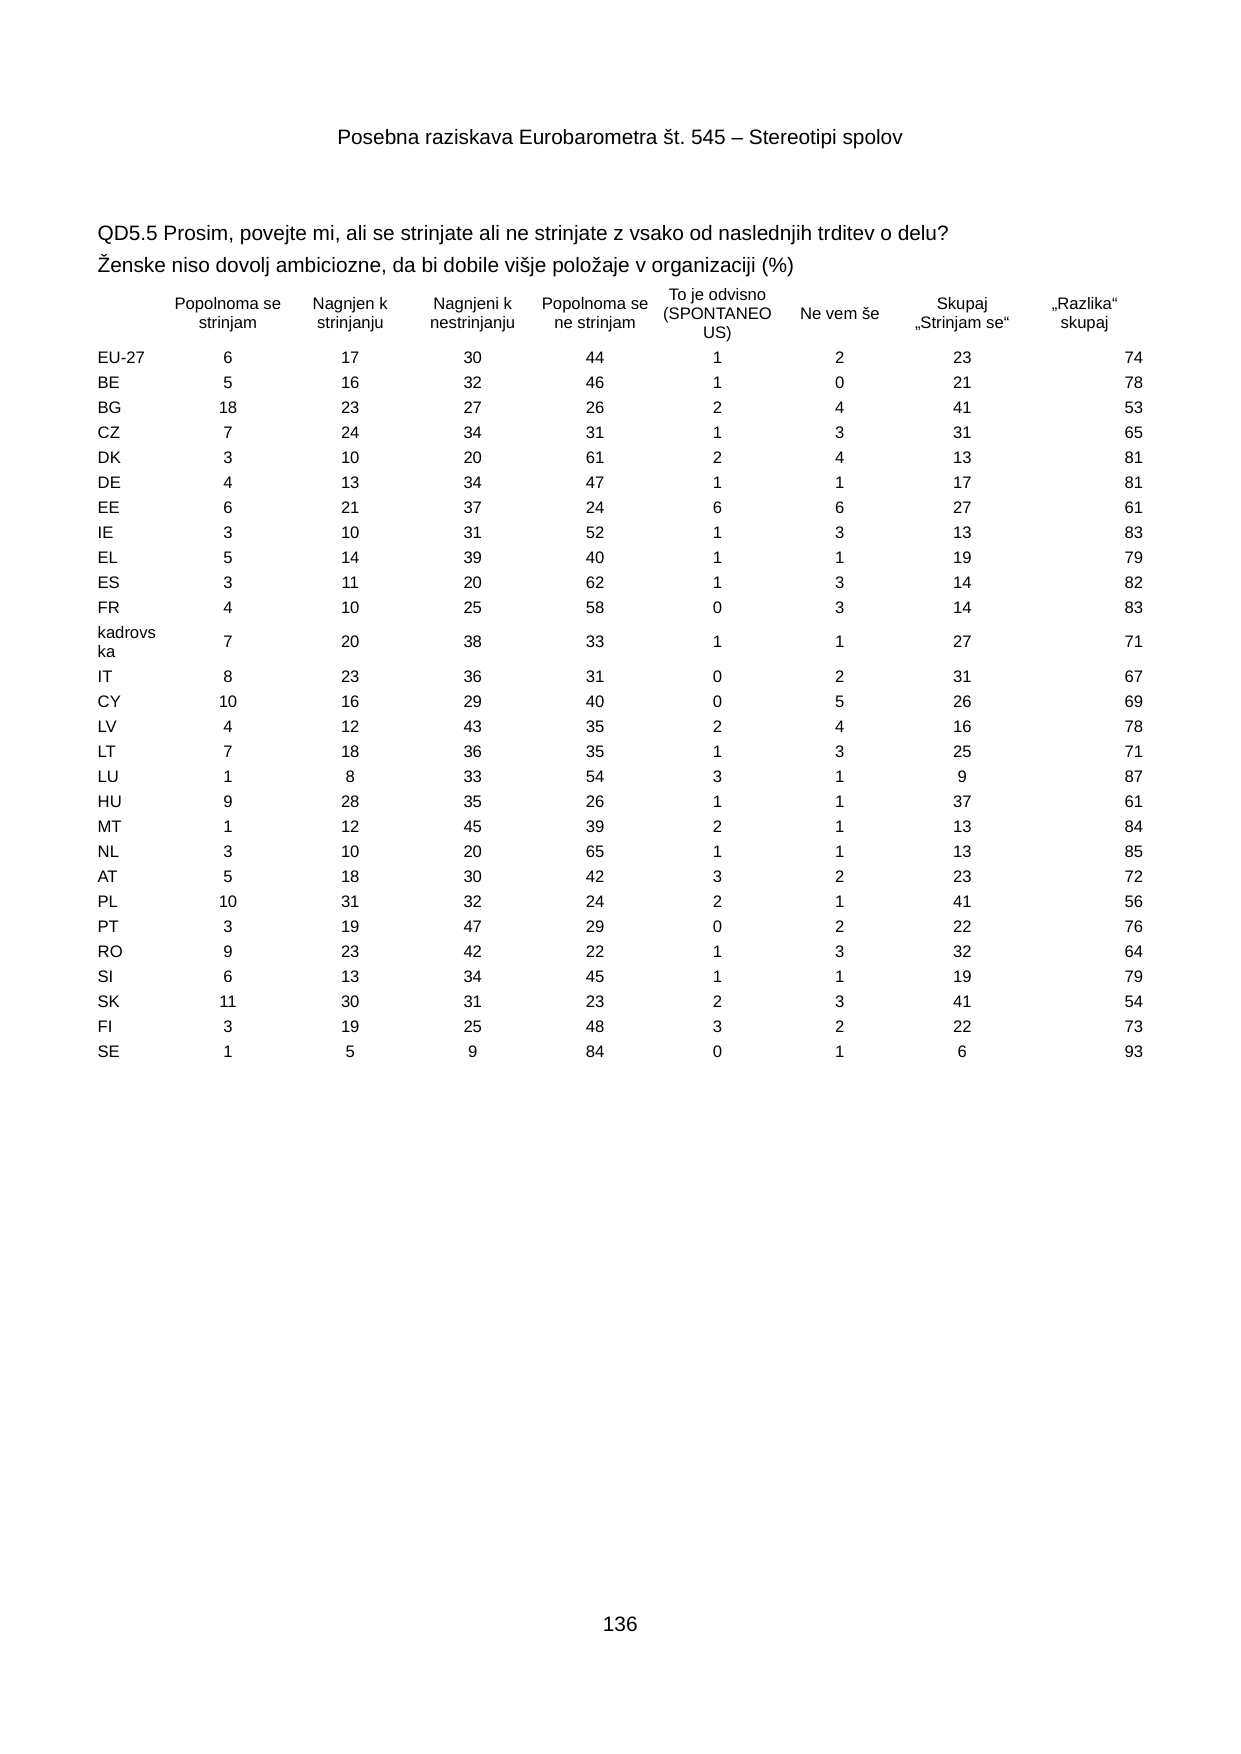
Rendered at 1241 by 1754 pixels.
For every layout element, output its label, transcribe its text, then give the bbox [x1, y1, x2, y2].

table_cell 23 [289, 664, 411, 689]
table_cell 37 [901, 789, 1023, 814]
table_cell 0 [656, 1039, 778, 1064]
table_cell 18 [166, 395, 289, 420]
table_cell 19 [901, 964, 1023, 989]
table_cell 61 [534, 445, 656, 470]
table_cell 1 [166, 1039, 289, 1064]
table_cell 5 [779, 689, 901, 714]
table_cell PL [95, 889, 166, 914]
table_cell 28 [289, 789, 411, 814]
table_cell 20 [411, 839, 534, 864]
table_cell 29 [411, 689, 534, 714]
table_cell 14 [289, 545, 411, 570]
table_cell SI [95, 964, 166, 989]
table_cell kadrovska [95, 620, 166, 664]
table_cell 9 [411, 1039, 534, 1064]
table_cell Ne vem še [779, 281, 901, 345]
table_cell 53 [1023, 395, 1146, 420]
table_cell 3 [166, 914, 289, 939]
table_cell 37 [411, 495, 534, 520]
table_cell Popolnoma se ne strinjam [534, 281, 656, 345]
table_cell 31 [534, 420, 656, 445]
table_cell EL [95, 545, 166, 570]
table_cell 1 [779, 620, 901, 664]
table_cell 4 [166, 595, 289, 620]
table_cell 13 [901, 839, 1023, 864]
table_cell 25 [411, 1014, 534, 1039]
table_cell 4 [779, 714, 901, 739]
table_cell 7 [166, 620, 289, 664]
table_cell 83 [1023, 595, 1146, 620]
table_cell 42 [411, 939, 534, 964]
table_cell 2 [656, 395, 778, 420]
table_cell 5 [289, 1039, 411, 1064]
table_cell 1 [656, 370, 778, 395]
table_cell 71 [1023, 620, 1146, 664]
table_cell 6 [656, 495, 778, 520]
table_cell 18 [289, 864, 411, 889]
table_cell 56 [1023, 889, 1146, 914]
table_cell 1 [656, 739, 778, 764]
table_cell 1 [656, 570, 778, 595]
table_cell 2 [656, 989, 778, 1014]
table_cell 32 [411, 889, 534, 914]
table_cell 67 [1023, 664, 1146, 689]
table_cell 83 [1023, 520, 1146, 545]
table_cell 65 [534, 839, 656, 864]
table_cell 65 [1023, 420, 1146, 445]
table_cell 64 [1023, 939, 1146, 964]
table_cell 35 [534, 714, 656, 739]
table_cell 5 [166, 864, 289, 889]
table_cell 19 [289, 914, 411, 939]
table_cell 32 [901, 939, 1023, 964]
table_cell 3 [166, 520, 289, 545]
table_cell 9 [166, 939, 289, 964]
table_cell HU [95, 789, 166, 814]
table_cell 22 [901, 1014, 1023, 1039]
table_cell 3 [166, 839, 289, 864]
table_cell 44 [534, 345, 656, 370]
table_cell 25 [411, 595, 534, 620]
table_cell 1 [779, 764, 901, 789]
table_cell 31 [289, 889, 411, 914]
table_cell 2 [779, 664, 901, 689]
table_cell MT [95, 814, 166, 839]
table_cell 19 [901, 545, 1023, 570]
table_cell 2 [656, 714, 778, 739]
table_cell 3 [779, 595, 901, 620]
table_cell 3 [656, 1014, 778, 1039]
table_cell CY [95, 689, 166, 714]
table_cell 1 [779, 1039, 901, 1064]
table_cell IT [95, 664, 166, 689]
table_cell 3 [166, 1014, 289, 1039]
table_cell SE [95, 1039, 166, 1064]
table_cell 1 [656, 964, 778, 989]
table_cell 23 [901, 345, 1023, 370]
table_cell 5 [166, 370, 289, 395]
table_cell 33 [411, 764, 534, 789]
table_cell 41 [901, 989, 1023, 1014]
table_cell 16 [289, 370, 411, 395]
table_cell 6 [779, 495, 901, 520]
table_cell 3 [779, 989, 901, 1014]
table_cell 12 [289, 814, 411, 839]
table_cell 6 [166, 345, 289, 370]
table_cell 48 [534, 1014, 656, 1039]
table_cell 3 [779, 520, 901, 545]
table_cell 10 [289, 595, 411, 620]
table_cell EE [95, 495, 166, 520]
table_cell 34 [411, 420, 534, 445]
table_cell Nagnjeni k nestrinjanju [411, 281, 534, 345]
table_cell 23 [289, 395, 411, 420]
table_cell LV [95, 714, 166, 739]
table_cell 8 [289, 764, 411, 789]
table_cell 23 [534, 989, 656, 1014]
table_cell 34 [411, 964, 534, 989]
table_cell 11 [289, 570, 411, 595]
table_cell 40 [534, 545, 656, 570]
table_cell 16 [289, 689, 411, 714]
table_cell ES [95, 570, 166, 595]
table_cell 2 [779, 864, 901, 889]
table_cell 71 [1023, 739, 1146, 764]
table_cell 76 [1023, 914, 1146, 939]
table_cell 31 [411, 520, 534, 545]
table_cell 26 [534, 395, 656, 420]
table_cell 20 [411, 570, 534, 595]
table_cell 10 [289, 445, 411, 470]
table_cell 1 [166, 814, 289, 839]
table_cell 38 [411, 620, 534, 664]
table_cell 17 [289, 345, 411, 370]
table_cell 39 [534, 814, 656, 839]
table_cell 61 [1023, 495, 1146, 520]
table_cell 40 [534, 689, 656, 714]
table_cell 2 [779, 345, 901, 370]
table_cell 3 [779, 739, 901, 764]
table_cell 34 [411, 470, 534, 495]
table_cell 41 [901, 395, 1023, 420]
table_cell 74 [1023, 345, 1146, 370]
table_cell 26 [901, 689, 1023, 714]
table_cell 45 [534, 964, 656, 989]
table_cell 10 [166, 889, 289, 914]
table_cell 1 [166, 764, 289, 789]
table_cell 54 [1023, 989, 1146, 1014]
table_cell 29 [534, 914, 656, 939]
table_cell RO [95, 939, 166, 964]
table_cell 3 [166, 445, 289, 470]
table_cell 14 [901, 570, 1023, 595]
table_cell 82 [1023, 570, 1146, 595]
table_cell 1 [656, 939, 778, 964]
table_cell LT [95, 739, 166, 764]
table_cell 1 [779, 814, 901, 839]
table_cell 1 [656, 520, 778, 545]
table_cell 6 [166, 964, 289, 989]
table_cell 35 [411, 789, 534, 814]
table_cell To je odvisno (SPONTANEOUS) [656, 281, 778, 345]
table_cell 24 [534, 889, 656, 914]
table_cell 32 [411, 370, 534, 395]
table_cell 61 [1023, 789, 1146, 814]
table_cell PT [95, 914, 166, 939]
table_cell 10 [289, 520, 411, 545]
table_cell 22 [901, 914, 1023, 939]
table_cell 39 [411, 545, 534, 570]
table_cell FI [95, 1014, 166, 1039]
table_cell 13 [289, 470, 411, 495]
table_header QD5.5 Prosim, povejte mi, ali se strinjate ali ne strinjate z vsako od naslednjih trditev o delu? [95, 217, 1146, 249]
table_cell 54 [534, 764, 656, 789]
table_cell 2 [779, 1014, 901, 1039]
table_cell 30 [411, 345, 534, 370]
table_cell 72 [1023, 864, 1146, 889]
table_cell 81 [1023, 470, 1146, 495]
table_cell Ženske niso dovolj ambiciozne, da bi dobile višje položaje v organizaciji (%) [95, 249, 1146, 281]
table_cell 10 [166, 689, 289, 714]
table_cell 93 [1023, 1039, 1146, 1064]
table_cell 13 [901, 445, 1023, 470]
table_cell 58 [534, 595, 656, 620]
table_cell 1 [656, 345, 778, 370]
table_cell 36 [411, 664, 534, 689]
table_cell 35 [534, 739, 656, 764]
table_cell BG [95, 395, 166, 420]
table_cell 6 [901, 1039, 1023, 1064]
table_cell 1 [656, 620, 778, 664]
table_cell Popolnoma se strinjam [166, 281, 289, 345]
table_cell 27 [901, 620, 1023, 664]
table_cell 84 [1023, 814, 1146, 839]
table_cell DE [95, 470, 166, 495]
table_cell 31 [901, 664, 1023, 689]
table_cell NL [95, 839, 166, 864]
table_cell 4 [166, 714, 289, 739]
table_cell 43 [411, 714, 534, 739]
table_cell 1 [656, 545, 778, 570]
table_cell 27 [901, 495, 1023, 520]
table_cell 27 [411, 395, 534, 420]
table_cell 20 [289, 620, 411, 664]
table_cell 3 [656, 764, 778, 789]
table_cell 84 [534, 1039, 656, 1064]
table_cell 1 [656, 789, 778, 814]
table_cell 13 [901, 520, 1023, 545]
table_cell 3 [779, 570, 901, 595]
table_cell 79 [1023, 964, 1146, 989]
table_cell 12 [289, 714, 411, 739]
table_cell 2 [656, 889, 778, 914]
table_cell 0 [779, 370, 901, 395]
table_cell AT [95, 864, 166, 889]
table_cell 30 [289, 989, 411, 1014]
table_cell 5 [166, 545, 289, 570]
table_cell 2 [656, 814, 778, 839]
table_cell 33 [534, 620, 656, 664]
table_cell 23 [289, 939, 411, 964]
table_cell 42 [534, 864, 656, 889]
table_cell 36 [411, 739, 534, 764]
table_cell 10 [289, 839, 411, 864]
table_cell 2 [779, 914, 901, 939]
table_cell LU [95, 764, 166, 789]
table_cell 20 [411, 445, 534, 470]
table_cell 3 [166, 570, 289, 595]
table_cell 26 [534, 789, 656, 814]
table_cell 7 [166, 420, 289, 445]
table_cell 1 [779, 789, 901, 814]
table_cell 0 [656, 664, 778, 689]
table_cell 1 [656, 420, 778, 445]
table_cell 1 [779, 964, 901, 989]
table_cell 0 [656, 595, 778, 620]
table_cell 87 [1023, 764, 1146, 789]
table_cell CZ [95, 420, 166, 445]
table_cell 45 [411, 814, 534, 839]
table_cell 22 [534, 939, 656, 964]
table_cell 7 [166, 739, 289, 764]
table_cell 9 [901, 764, 1023, 789]
table_cell 21 [901, 370, 1023, 395]
table_cell 1 [656, 839, 778, 864]
table_cell 24 [534, 495, 656, 520]
table_cell 46 [534, 370, 656, 395]
table_cell 13 [901, 814, 1023, 839]
table_cell 8 [166, 664, 289, 689]
table_cell 47 [411, 914, 534, 939]
table_cell 0 [656, 689, 778, 714]
table_cell 31 [534, 664, 656, 689]
table_cell 85 [1023, 839, 1146, 864]
table_cell 14 [901, 595, 1023, 620]
table_cell 11 [166, 989, 289, 1014]
table_cell 24 [289, 420, 411, 445]
table_cell 3 [656, 864, 778, 889]
table_cell 6 [166, 495, 289, 520]
table_cell 23 [901, 864, 1023, 889]
table_cell Skupaj „Strinjam se“ [901, 281, 1023, 345]
table_cell 9 [166, 789, 289, 814]
table_cell 52 [534, 520, 656, 545]
table_cell IE [95, 520, 166, 545]
table_cell 4 [779, 445, 901, 470]
table_cell 18 [289, 739, 411, 764]
table_cell 3 [779, 420, 901, 445]
table_cell EU-27 [95, 345, 166, 370]
table_cell 1 [656, 470, 778, 495]
table_cell 1 [779, 839, 901, 864]
table_cell „Razlika“ skupaj [1023, 281, 1146, 345]
table_cell 1 [779, 889, 901, 914]
table_cell 47 [534, 470, 656, 495]
table_cell 31 [411, 989, 534, 1014]
table_cell 81 [1023, 445, 1146, 470]
table_cell 79 [1023, 545, 1146, 570]
table_cell 4 [779, 395, 901, 420]
table_cell FR [95, 595, 166, 620]
table_cell 0 [656, 914, 778, 939]
table_cell 73 [1023, 1014, 1146, 1039]
table_cell 1 [779, 470, 901, 495]
table_cell 30 [411, 864, 534, 889]
table_cell [95, 281, 166, 345]
table_cell 13 [289, 964, 411, 989]
table_cell 41 [901, 889, 1023, 914]
table_cell DK [95, 445, 166, 470]
table_cell 78 [1023, 714, 1146, 739]
table_cell 16 [901, 714, 1023, 739]
table_cell 3 [779, 939, 901, 964]
table_cell 19 [289, 1014, 411, 1039]
table_cell BE [95, 370, 166, 395]
table_cell 78 [1023, 370, 1146, 395]
table_cell 31 [901, 420, 1023, 445]
table_cell 2 [656, 445, 778, 470]
table_cell Nagnjen k strinjanju [289, 281, 411, 345]
table_cell 62 [534, 570, 656, 595]
table_cell 17 [901, 470, 1023, 495]
table_cell 1 [779, 545, 901, 570]
table_cell 21 [289, 495, 411, 520]
table_cell SK [95, 989, 166, 1014]
table_cell 69 [1023, 689, 1146, 714]
table_cell 25 [901, 739, 1023, 764]
table_cell 4 [166, 470, 289, 495]
